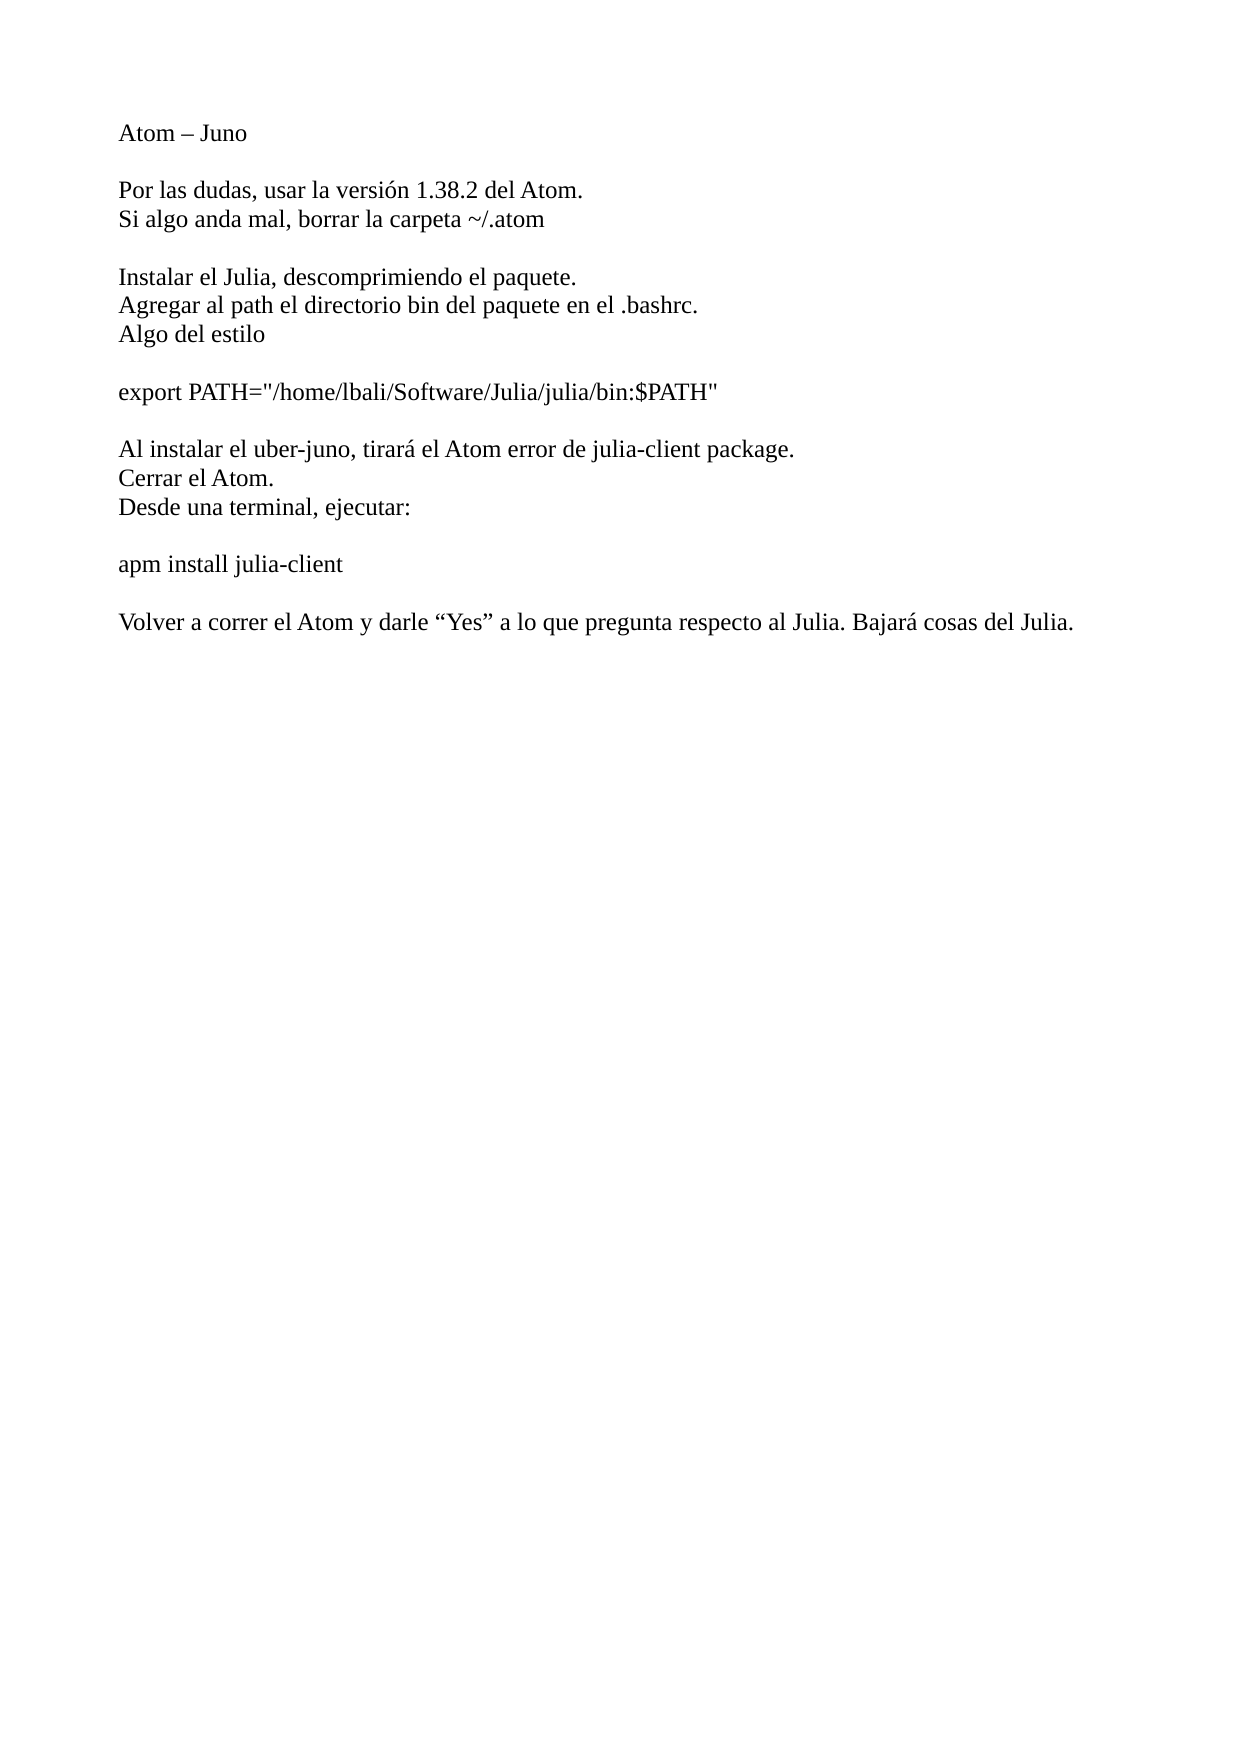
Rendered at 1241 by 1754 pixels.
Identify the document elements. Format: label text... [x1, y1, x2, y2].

text apm install julia-client [118, 549, 1122, 578]
text Algo del estilo [118, 319, 1122, 348]
text Instalar el Julia, descomprimiendo el paquete. [118, 262, 1122, 291]
text Cerrar el Atom. [118, 463, 1122, 492]
text Desde una terminal, ejecutar: [118, 492, 1122, 521]
text Volver a correr el Atom y darle “Yes” a lo que pregunta respecto al Julia. Bajará cosas del Julia. [118, 607, 1122, 636]
text Atom – Juno [118, 118, 1122, 147]
text Agregar al path el directorio bin del paquete en el .bashrc. [118, 291, 1122, 319]
text export PATH="/home/lbali/Software/Julia/julia/bin:$PATH" [118, 377, 1122, 406]
text Al instalar el uber-juno, tirará el Atom error de julia-client package. [118, 434, 1122, 463]
text Por las dudas, usar la versión 1.38.2 del Atom. [118, 176, 1122, 204]
text Si algo anda mal, borrar la carpeta ~/.atom [118, 204, 1122, 233]
